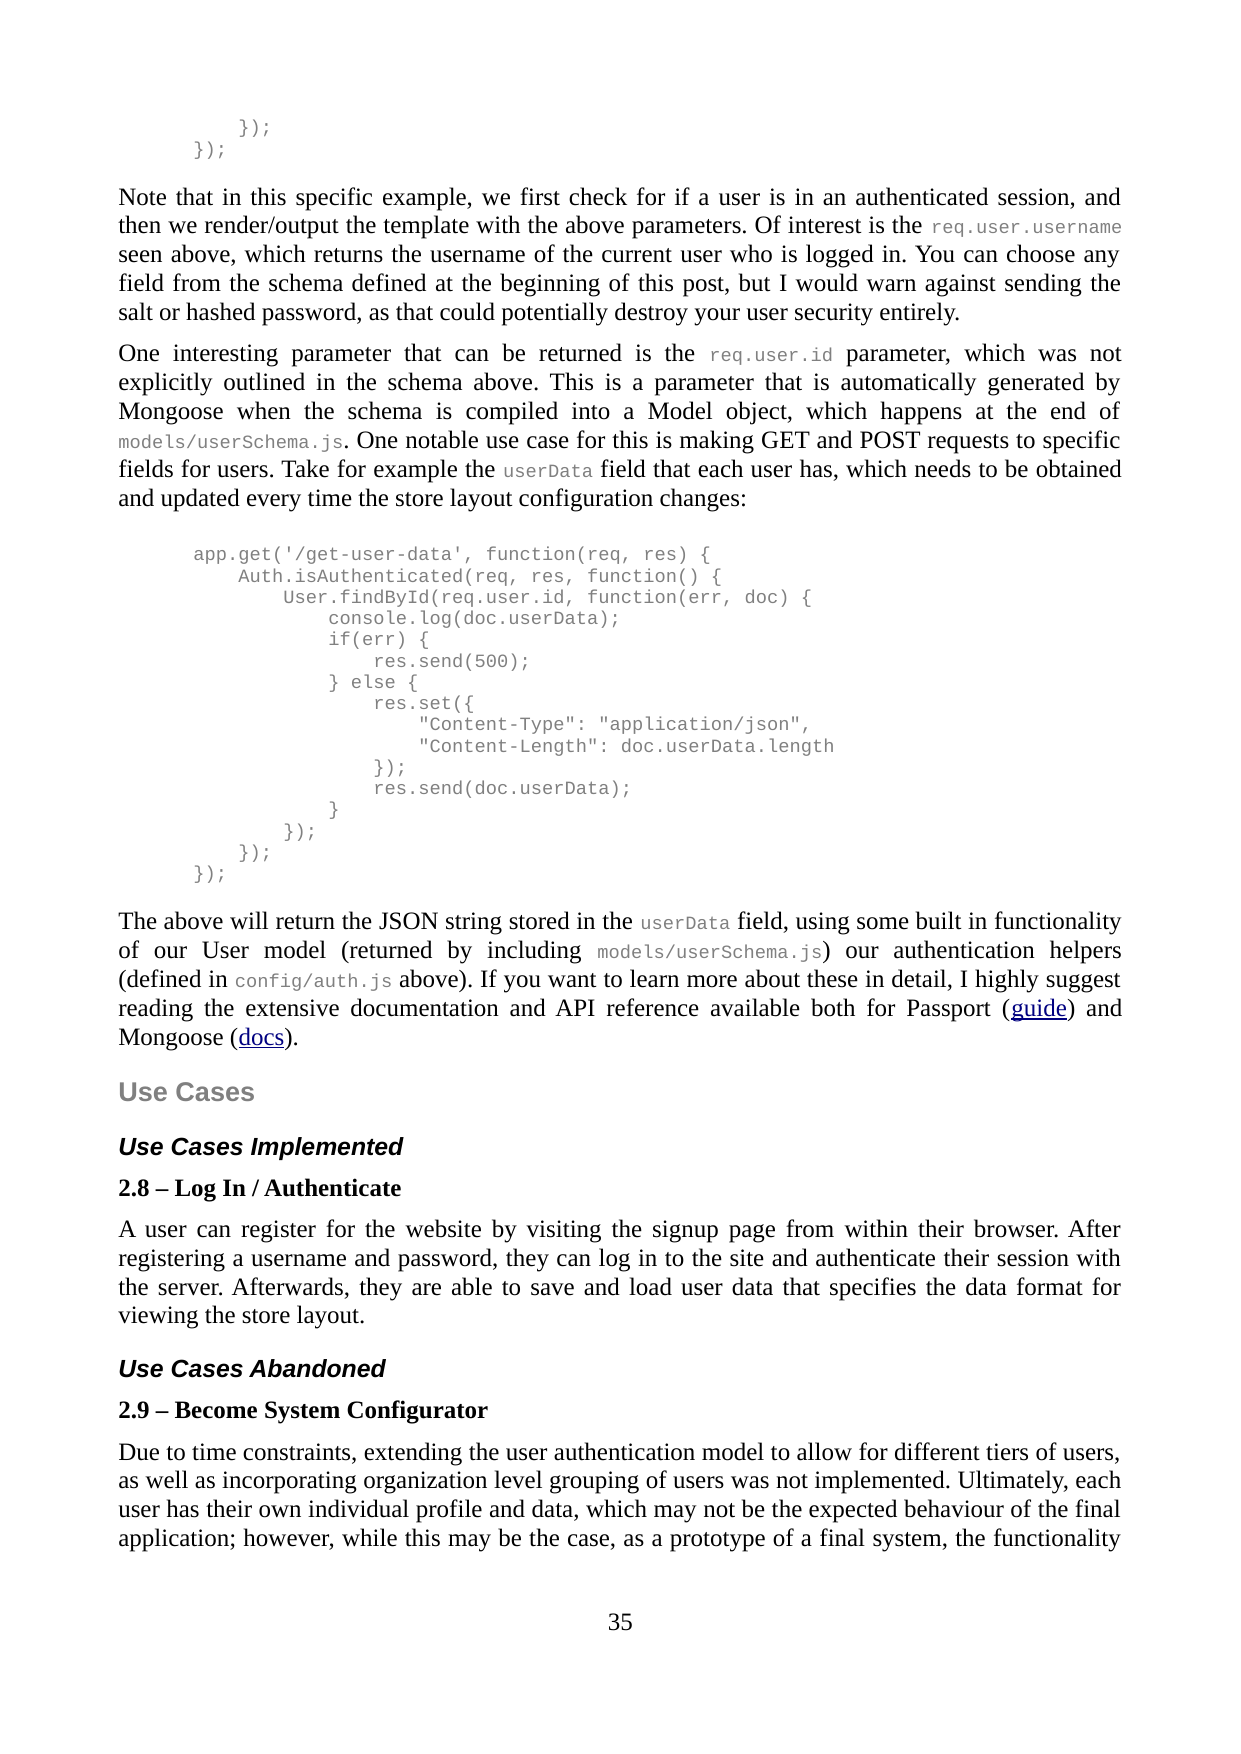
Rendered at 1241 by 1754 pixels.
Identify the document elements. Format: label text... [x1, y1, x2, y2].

text One interesting parameter that can be returned is the req.user.id parameter, which was not explicitly outlined in the schema above. This is a parameter that is automatically generated by Mongoose when the schema is compiled into a Model object, which happens at the end of models/userSchema.js. One notable use case for this is making GET and POST requests to specific fields for users. Take for example the userData field that each user has, which needs to be obtained and updated every time the store layout configuration changes: [118, 338, 1122, 511]
text }); [193, 118, 1122, 139]
text User.findById(req.user.id, function(err, doc) { [193, 588, 1122, 609]
text A user can register for the website by visiting the signup page from within their browser. After registering a username and password, they can log in to the site and authenticate their session with the server. Afterwards, they are able to save and load user data that specifies the data format for viewing the store layout. [118, 1214, 1122, 1329]
text }); [193, 758, 1122, 779]
text Note that in this specific example, we first check for if a user is in an authenticated session, and then we render/output the template with the above parameters. Of interest is the req.user.username seen above, which returns the username of the current user who is logged in. You can choose any field from the schema defined at the beginning of this post, but I would warn against sending the salt or hashed password, as that could potentially destroy your user security entirely. [118, 182, 1122, 326]
text }); [193, 843, 1122, 864]
text res.send(500); [193, 651, 1122, 673]
subtitle Use Cases [118, 1076, 1122, 1107]
text } else { [193, 673, 1122, 694]
subtitle Use Cases Implemented [118, 1132, 1122, 1161]
text }); [193, 821, 1122, 843]
text app.get('/get-user-data', function(req, res) { [193, 545, 1122, 566]
text res.send(doc.userData); [193, 779, 1122, 800]
text }); [193, 864, 1122, 885]
text Due to time constraints, extending the user authentication model to allow for different tiers of users, as well as incorporating organization level grouping of users was not implemented. Ultimately, each user has their own individual profile and data, which may not be the expected behaviour of the final application; however, while this may be the case, as a prototype of a final system, the functionality [118, 1437, 1122, 1552]
text "Content-Length": doc.userData.length [193, 736, 1122, 758]
text 2.9 – Become System Configurator [118, 1395, 1122, 1424]
text } [193, 800, 1122, 821]
text Auth.isAuthenticated(req, res, function() { [193, 566, 1122, 588]
text res.set({ [193, 694, 1122, 715]
text The above will return the JSON string stored in the userData field, using some built in functionality of our User model (returned by including models/userSchema.js) our authentication helpers (defined in config/auth.js above). If you want to learn more about these in detail, I highly suggest reading the extensive documentation and API reference available both for Passport (guide) and Mongoose (docs). [118, 906, 1122, 1051]
text "Content-Type": "application/json", [193, 715, 1122, 736]
text if(err) { [193, 630, 1122, 651]
text }); [193, 139, 1122, 161]
text 2.8 – Log In / Authenticate [118, 1173, 1122, 1202]
text console.log(doc.userData); [193, 609, 1122, 630]
subtitle Use Cases Abandoned [118, 1354, 1122, 1383]
